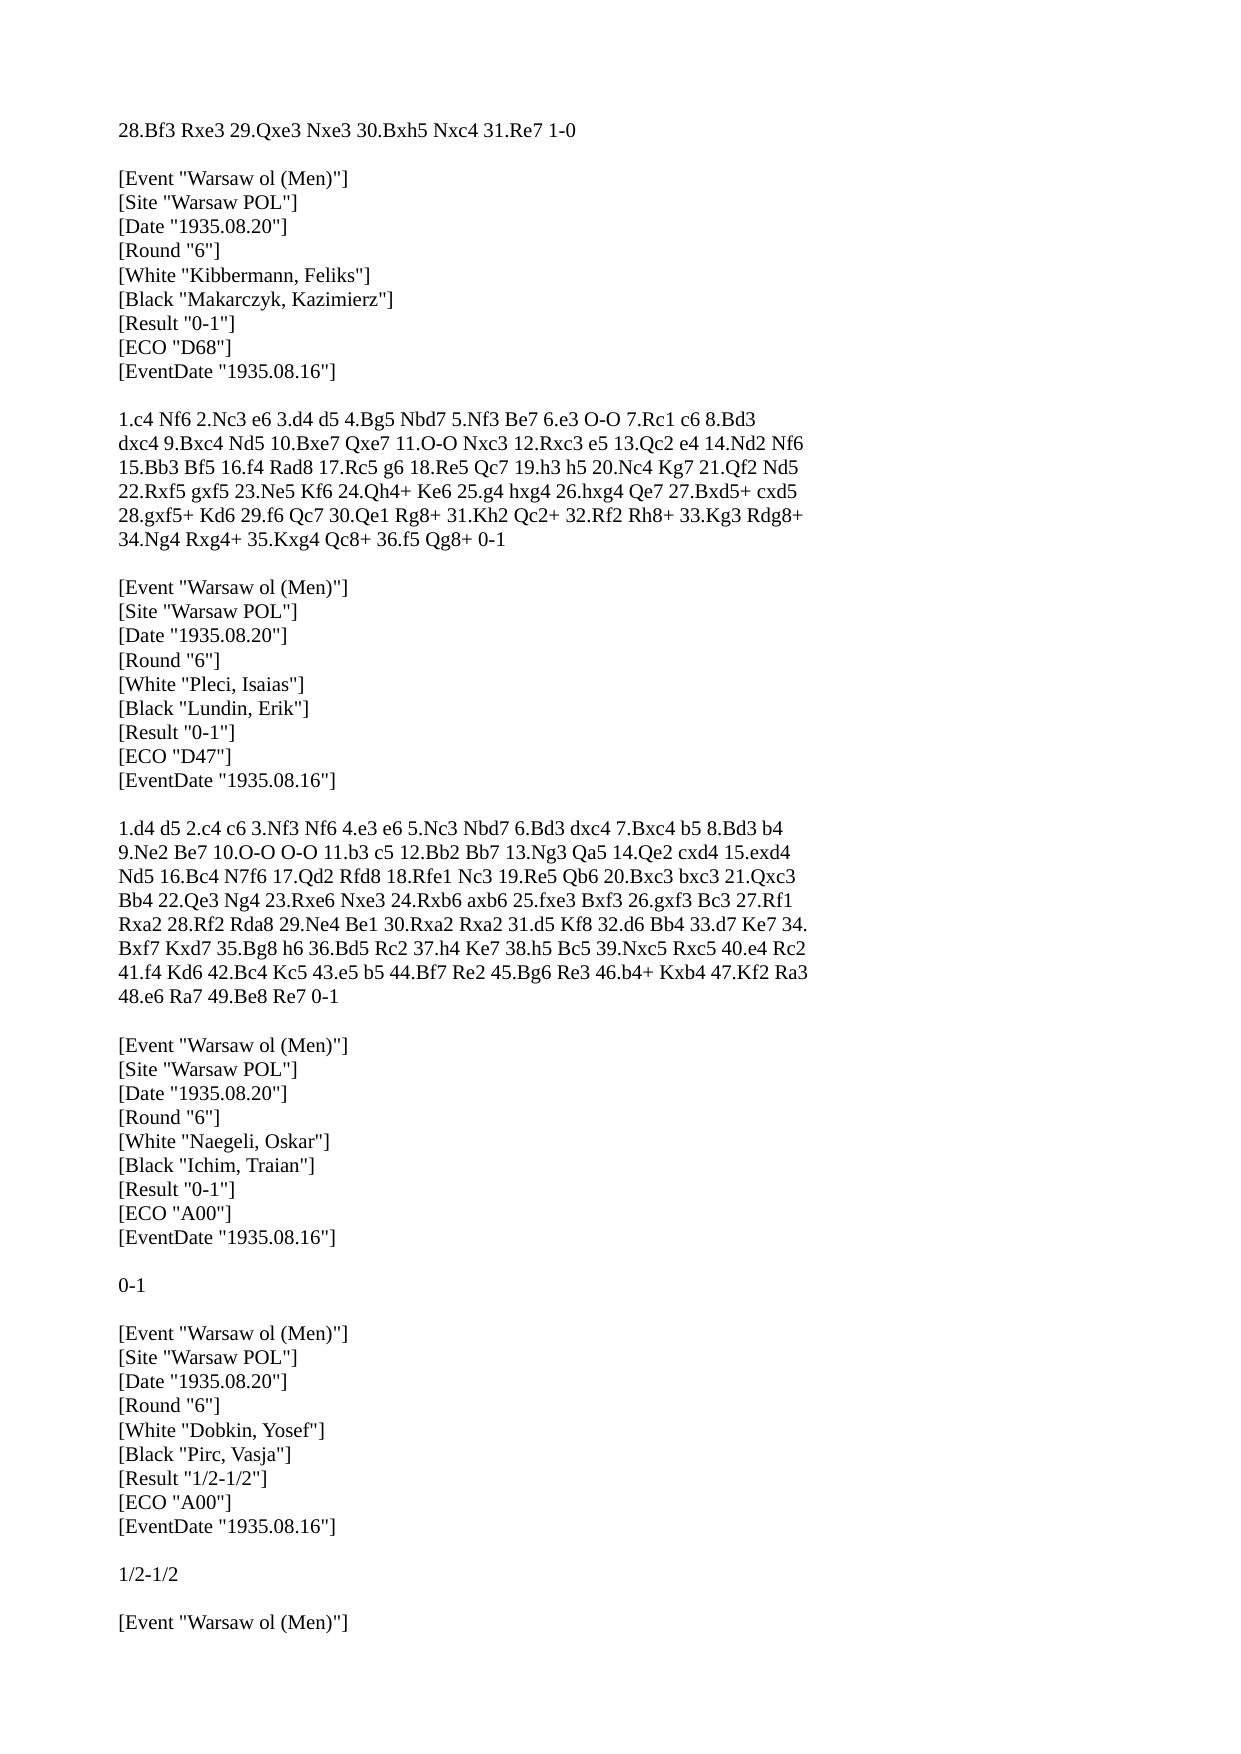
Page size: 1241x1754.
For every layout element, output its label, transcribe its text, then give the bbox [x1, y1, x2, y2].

text [White "Naegeli, Oskar"] [118, 1129, 1122, 1153]
text [Date "1935.08.20"] [118, 1081, 1122, 1105]
text [White "Kibbermann, Feliks"] [118, 262, 1122, 287]
text [Site "Warsaw POL"] [118, 1345, 1122, 1369]
text [Site "Warsaw POL"] [118, 190, 1122, 214]
text [White "Pleci, Isaias"] [118, 672, 1122, 696]
text [Date "1935.08.20"] [118, 214, 1122, 238]
text Bb4 22.Qe3 Ng4 23.Rxe6 Nxe3 24.Rxb6 axb6 25.fxe3 Bxf3 26.gxf3 Bc3 27.Rf1 [118, 888, 1122, 912]
text 0-1 [118, 1273, 1122, 1297]
text [Event "Warsaw ol (Men)"] [118, 575, 1122, 599]
text [ECO "A00"] [118, 1490, 1122, 1514]
text [Site "Warsaw POL"] [118, 599, 1122, 623]
text 1.c4 Nf6 2.Nc3 e6 3.d4 d5 4.Bg5 Nbd7 5.Nf3 Be7 6.e3 O-O 7.Rc1 c6 8.Bd3 [118, 407, 1122, 431]
text [EventDate "1935.08.16"] [118, 768, 1122, 792]
text [EventDate "1935.08.16"] [118, 1514, 1122, 1538]
text [Date "1935.08.20"] [118, 1369, 1122, 1393]
text dxc4 9.Bxc4 Nd5 10.Bxe7 Qxe7 11.O-O Nxc3 12.Rxc3 e5 13.Qc2 e4 14.Nd2 Nf6 [118, 431, 1122, 455]
text 1.d4 d5 2.c4 c6 3.Nf3 Nf6 4.e3 e6 5.Nc3 Nbd7 6.Bd3 dxc4 7.Bxc4 b5 8.Bd3 b4 [118, 816, 1122, 840]
text 1/2-1/2 [118, 1562, 1122, 1586]
text 28.gxf5+ Kd6 29.f6 Qc7 30.Qe1 Rg8+ 31.Kh2 Qc2+ 32.Rf2 Rh8+ 33.Kg3 Rdg8+ [118, 503, 1122, 527]
text [Date "1935.08.20"] [118, 623, 1122, 647]
text [Result "0-1"] [118, 1177, 1122, 1201]
text 48.e6 Ra7 49.Be8 Re7 0-1 [118, 984, 1122, 1008]
text [Black "Pirc, Vasja"] [118, 1442, 1122, 1466]
text [Event "Warsaw ol (Men)"] [118, 166, 1122, 190]
text [Result "0-1"] [118, 311, 1122, 335]
text [Black "Ichim, Traian"] [118, 1153, 1122, 1177]
text [Black "Makarczyk, Kazimierz"] [118, 287, 1122, 311]
text [ECO "D47"] [118, 744, 1122, 768]
text Rxa2 28.Rf2 Rda8 29.Ne4 Be1 30.Rxa2 Rxa2 31.d5 Kf8 32.d6 Bb4 33.d7 Ke7 34. [118, 912, 1122, 936]
text Nd5 16.Bc4 N7f6 17.Qd2 Rfd8 18.Rfe1 Nc3 19.Re5 Qb6 20.Bxc3 bxc3 21.Qxc3 [118, 864, 1122, 888]
text 41.f4 Kd6 42.Bc4 Kc5 43.e5 b5 44.Bf7 Re2 45.Bg6 Re3 46.b4+ Kxb4 47.Kf2 Ra3 [118, 960, 1122, 984]
text [Result "0-1"] [118, 720, 1122, 744]
text Bxf7 Kxd7 35.Bg8 h6 36.Bd5 Rc2 37.h4 Ke7 38.h5 Bc5 39.Nxc5 Rxc5 40.e4 Rc2 [118, 936, 1122, 960]
text [Event "Warsaw ol (Men)"] [118, 1321, 1122, 1345]
text [ECO "A00"] [118, 1201, 1122, 1225]
text 15.Bb3 Bf5 16.f4 Rad8 17.Rc5 g6 18.Re5 Qc7 19.h3 h5 20.Nc4 Kg7 21.Qf2 Nd5 [118, 455, 1122, 479]
text 28.Bf3 Rxe3 29.Qxe3 Nxe3 30.Bxh5 Nxc4 31.Re7 1-0 [118, 118, 1122, 142]
text [EventDate "1935.08.16"] [118, 1225, 1122, 1249]
text [Round "6"] [118, 647, 1122, 672]
text [Round "6"] [118, 1393, 1122, 1417]
text [Round "6"] [118, 1105, 1122, 1129]
text 9.Ne2 Be7 10.O-O O-O 11.b3 c5 12.Bb2 Bb7 13.Ng3 Qa5 14.Qe2 cxd4 15.exd4 [118, 840, 1122, 864]
text 34.Ng4 Rxg4+ 35.Kxg4 Qc8+ 36.f5 Qg8+ 0-1 [118, 527, 1122, 551]
text [ECO "D68"] [118, 335, 1122, 359]
text [White "Dobkin, Yosef"] [118, 1417, 1122, 1442]
text [Black "Lundin, Erik"] [118, 696, 1122, 720]
text [Event "Warsaw ol (Men)"] [118, 1032, 1122, 1057]
text [Result "1/2-1/2"] [118, 1466, 1122, 1490]
text [Site "Warsaw POL"] [118, 1057, 1122, 1081]
text [Round "6"] [118, 238, 1122, 262]
text 22.Rxf5 gxf5 23.Ne5 Kf6 24.Qh4+ Ke6 25.g4 hxg4 26.hxg4 Qe7 27.Bxd5+ cxd5 [118, 479, 1122, 503]
text [Event "Warsaw ol (Men)"] [118, 1610, 1122, 1634]
text [EventDate "1935.08.16"] [118, 359, 1122, 383]
